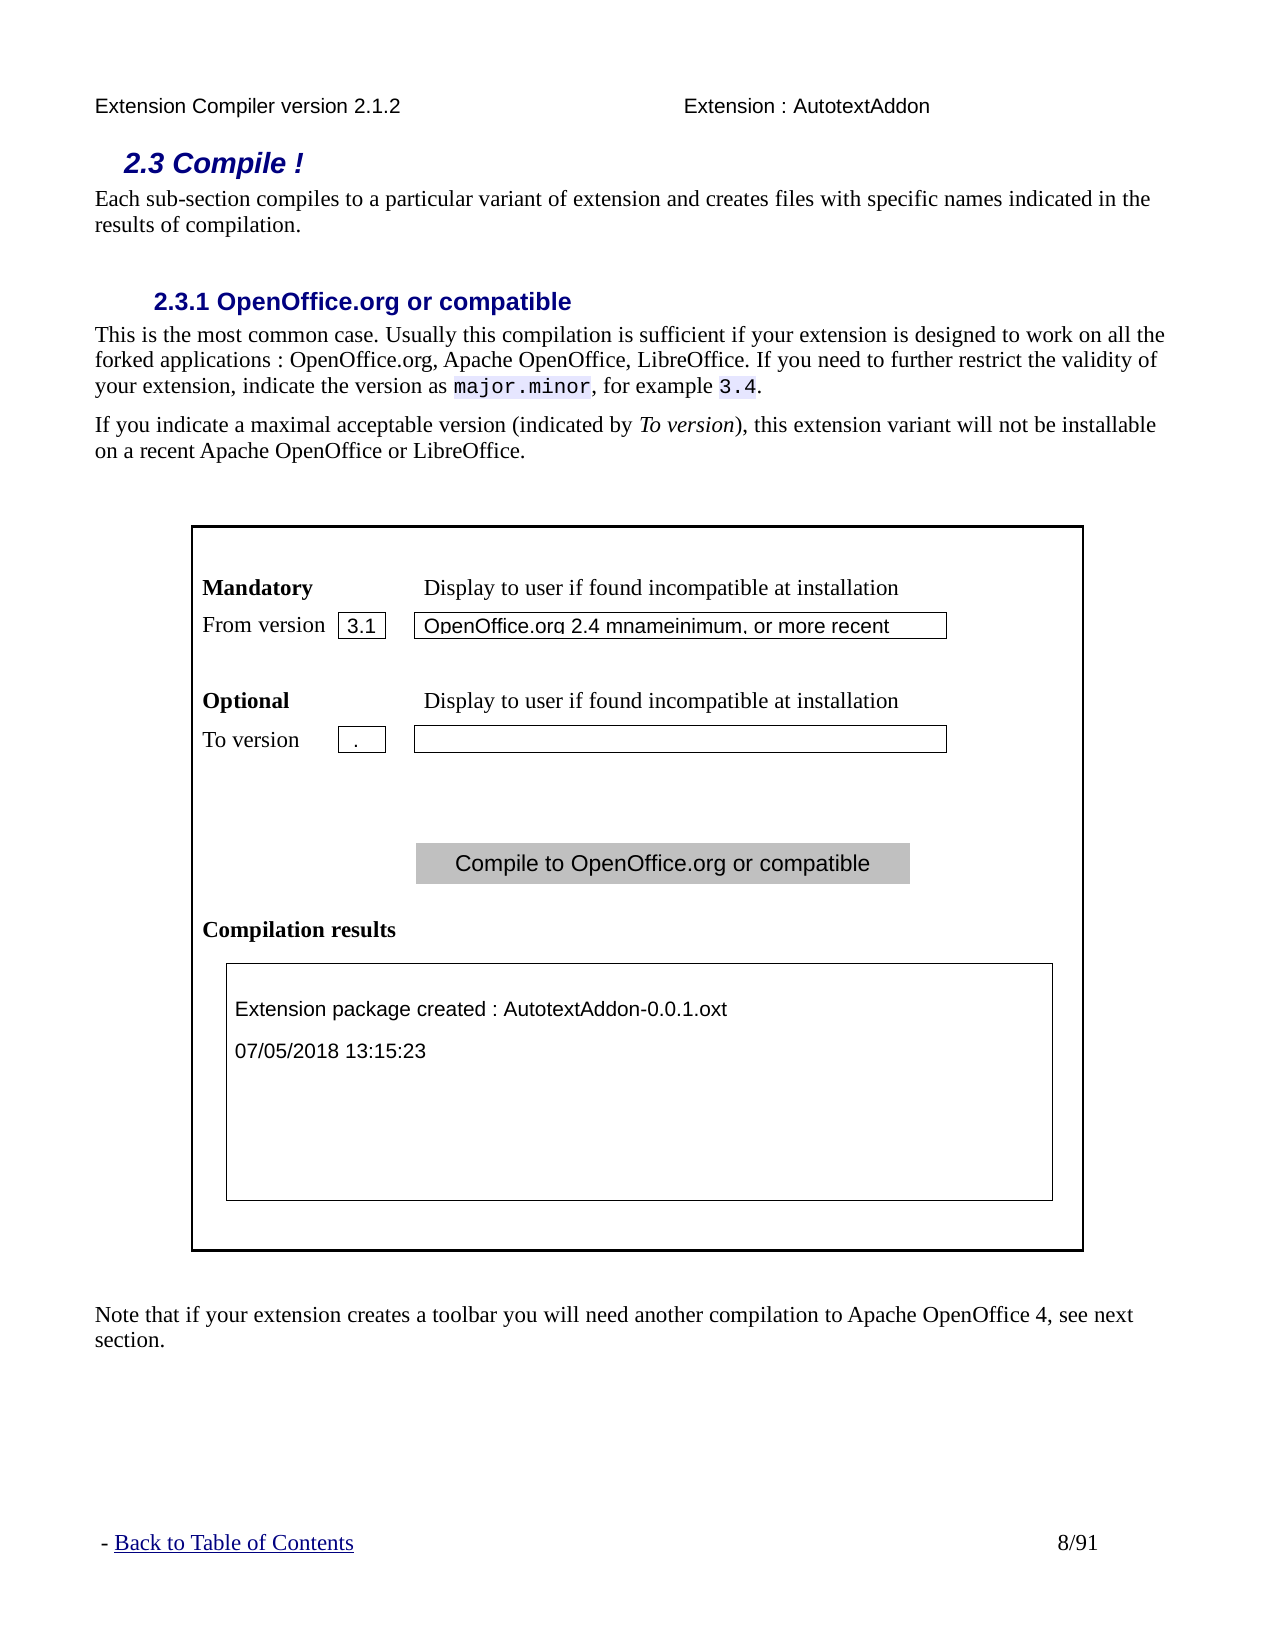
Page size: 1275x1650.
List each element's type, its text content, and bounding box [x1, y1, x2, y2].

text To version [202, 726, 338, 752]
text [386, 612, 414, 638]
text Compilation results [202, 917, 1073, 942]
text If you indicate a maximal acceptable version (indicated by To version), this extension variant will not be installable on a recent Apache OpenOffice or LibreOffice. [94, 412, 1181, 463]
text [386, 726, 414, 752]
text Each sub-section compiles to a particular variant of extension and creates files with specific names indicated in the results of compilation. [94, 186, 1181, 237]
text Mandatory Display to user if found incompatible at installation [202, 574, 1073, 600]
subtitle Compile ! [124, 147, 1181, 180]
text Note that if your extension creates a toolbar you will need another compilation to Apache OpenOffice 4, see next section. [94, 1302, 1181, 1353]
text From version [202, 612, 338, 638]
subtitle OpenOffice.org or compatible [153, 287, 1181, 316]
text This is the most common case. Usually this compilation is sufficient if your extension is designed to work on all the forked applications : OpenOffice.org, Apache OpenOffice, LibreOffice. If you need to further restrict the validity of your extension, indicate the version as major.minor, for example 3.4. [94, 321, 1181, 399]
text [947, 726, 1073, 752]
text Optional Display to user if found incompatible at installation [202, 688, 1073, 714]
text [947, 612, 1073, 638]
